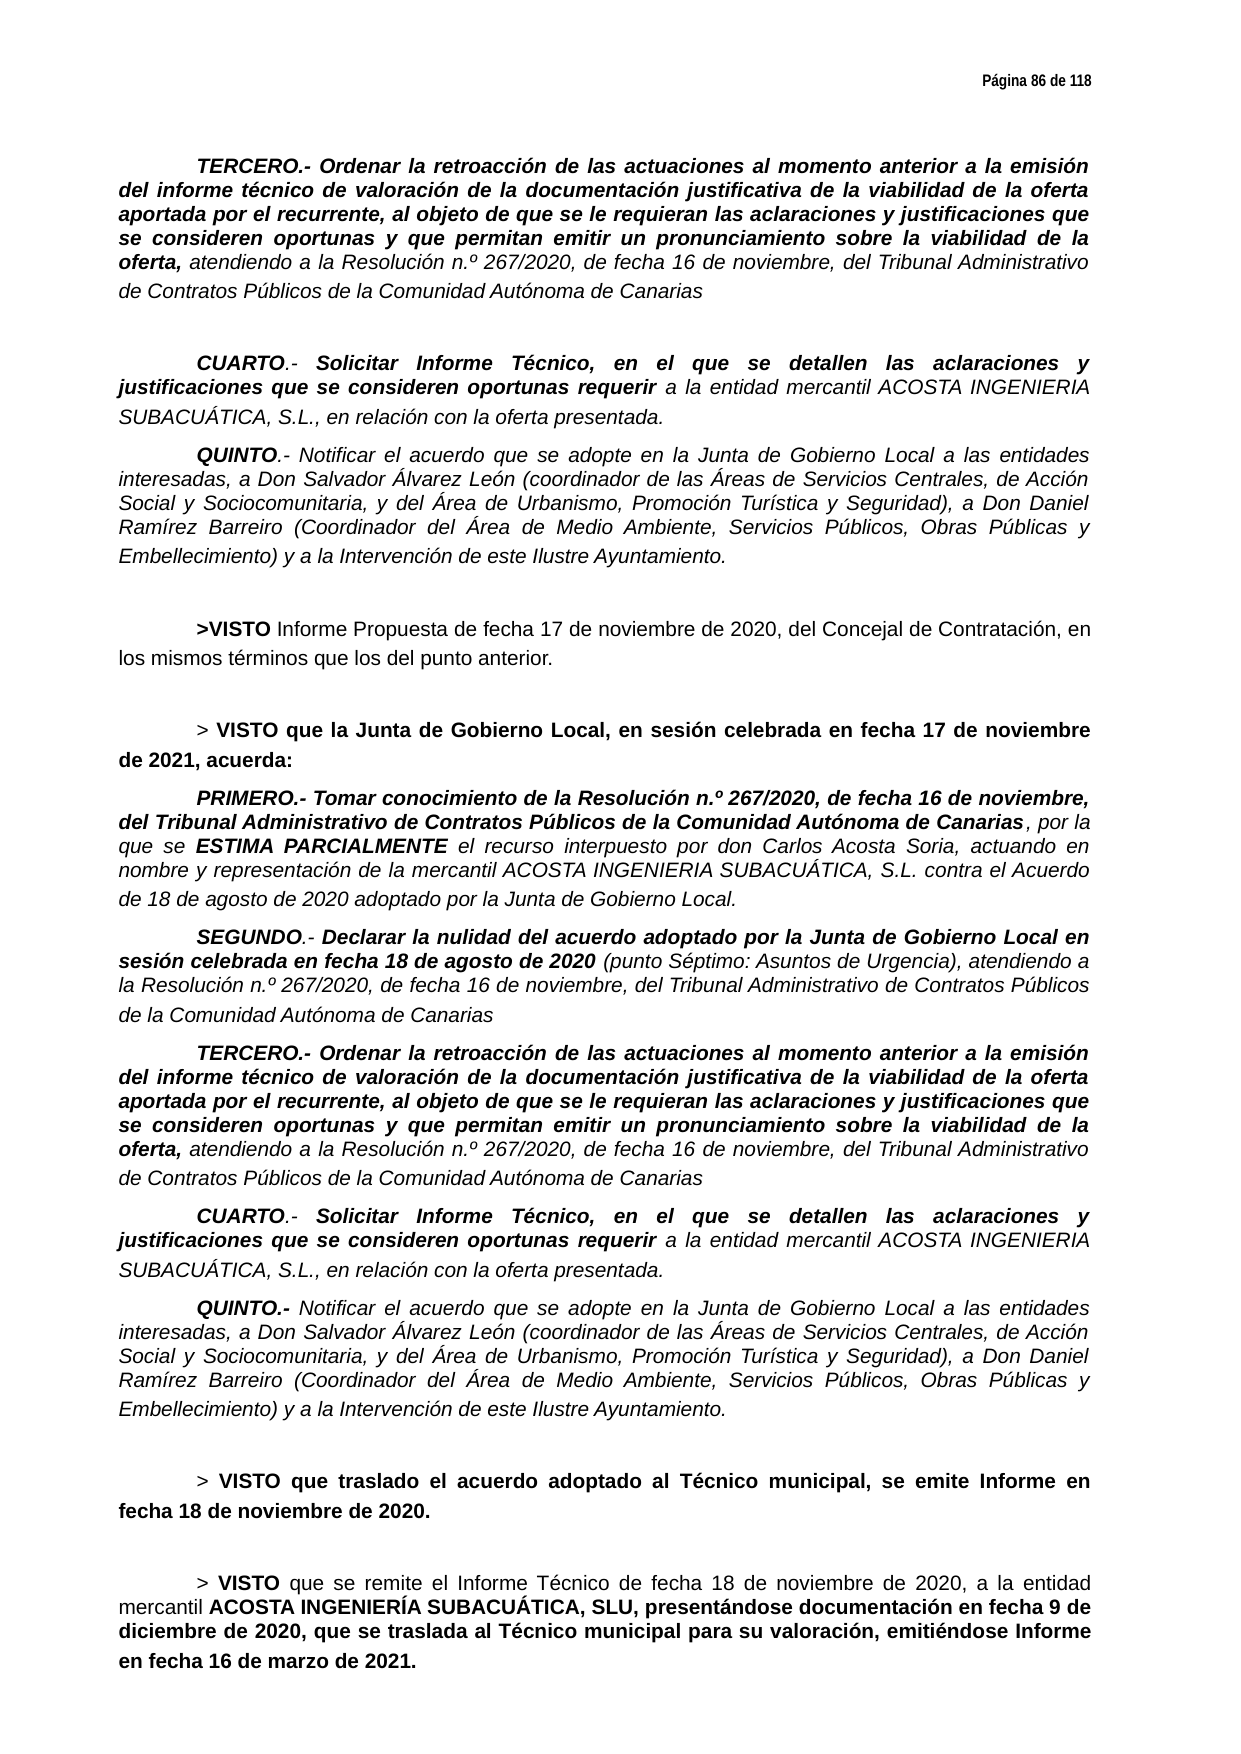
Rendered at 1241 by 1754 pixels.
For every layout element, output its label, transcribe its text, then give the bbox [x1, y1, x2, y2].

text CUARTO.- Solicitar Informe Técnico, en el que se detallen las aclaraciones y justificaciones que se consideren oportunas requerir a la entidad mercantil ACOSTA INGENIERIA SUBACUÁTICA, S.L., en relación con la oferta presentada. [118, 351, 1092, 430]
text > VISTO que traslado el acuerdo adoptado al Técnico municipal, se emite Informe en fecha 18 de noviembre de 2020. [118, 1469, 1092, 1524]
text TERCERO.- Ordenar la retroacción de las actuaciones al momento anterior a la emisión del informe técnico de valoración de la documentación justificativa de la viabilidad de la oferta aportada por el recurrente, al objeto de que se le requieran las aclaraciones y justificaciones que se consideren oportunas y que permitan emitir un pronunciamiento sobre la viabilidad de la oferta, atendiendo a la Resolución n.º 267/2020, de fecha 16 de noviembre, del Tribunal Administrativo de Contratos Públicos de la Comunidad Autónoma de Canarias [118, 1041, 1092, 1192]
text >VISTO Informe Propuesta de fecha 17 de noviembre de 2020, del Concejal de Contratación, en los mismos términos que los del punto anterior. [118, 616, 1092, 671]
text SEGUNDO.- Declarar la nulidad del acuerdo adoptado por la Junta de Gobierno Local en sesión celebrada en fecha 18 de agosto de 2020 (punto Séptimo: Asuntos de Urgencia), atendiendo a la Resolución n.º 267/2020, de fecha 16 de noviembre, del Tribunal Administrativo de Contratos Públicos de la Comunidad Autónoma de Canarias [118, 925, 1092, 1028]
text > VISTO que se remite el Informe Técnico de fecha 18 de noviembre de 2020, a la entidad mercantil ACOSTA INGENIERÍA SUBACUÁTICA, SLU, presentándose documentación en fecha 9 de diciembre de 2020, que se traslada al Técnico municipal para su valoración, emitiéndose Informe en fecha 16 de marzo de 2021. [118, 1571, 1092, 1674]
text CUARTO.- Solicitar Informe Técnico, en el que se detallen las aclaraciones y justificaciones que se consideren oportunas requerir a la entidad mercantil ACOSTA INGENIERIA SUBACUÁTICA, S.L., en relación con la oferta presentada. [118, 1204, 1092, 1283]
text > VISTO que la Junta de Gobierno Local, en sesión celebrada en fecha 17 de noviembre de 2021, acuerda: [118, 718, 1092, 773]
text QUINTO.- Notificar el acuerdo que se adopte en la Junta de Gobierno Local a las entidades interesadas, a Don Salvador Álvarez León (coordinador de las Áreas de Servicios Centrales, de Acción Social y Sociocomunitaria, y del Área de Urbanismo, Promoción Turística y Seguridad), a Don Daniel Ramírez Barreiro (Coordinador del Área de Medio Ambiente, Servicios Públicos, Obras Públicas y Embellecimiento) y a la Intervención de este Ilustre Ayuntamiento. [118, 1296, 1092, 1423]
text PRIMERO.- Tomar conocimiento de la Resolución n.º 267/2020, de fecha 16 de noviembre, del Tribunal Administrativo de Contratos Públicos de la Comunidad Autónoma de Canarias, por la que se ESTIMA PARCIALMENTE el recurso interpuesto por don Carlos Acosta Soria, actuando en nombre y representación de la mercantil ACOSTA INGENIERIA SUBACUÁTICA, S.L. contra el Acuerdo de 18 de agosto de 2020 adoptado por la Junta de Gobierno Local. [118, 786, 1092, 913]
text QUINTO.- Notificar el acuerdo que se adopte en la Junta de Gobierno Local a las entidades interesadas, a Don Salvador Álvarez León (coordinador de las Áreas de Servicios Centrales, de Acción Social y Sociocomunitaria, y del Área de Urbanismo, Promoción Turística y Seguridad), a Don Daniel Ramírez Barreiro (Coordinador del Área de Medio Ambiente, Servicios Públicos, Obras Públicas y Embellecimiento) y a la Intervención de este Ilustre Ayuntamiento. [118, 443, 1092, 570]
text TERCERO.- Ordenar la retroacción de las actuaciones al momento anterior a la emisión del informe técnico de valoración de la documentación justificativa de la viabilidad de la oferta aportada por el recurrente, al objeto de que se le requieran las aclaraciones y justificaciones que se consideren oportunas y que permitan emitir un pronunciamiento sobre la viabilidad de la oferta, atendiendo a la Resolución n.º 267/2020, de fecha 16 de noviembre, del Tribunal Administrativo de Contratos Públicos de la Comunidad Autónoma de Canarias [118, 154, 1092, 305]
